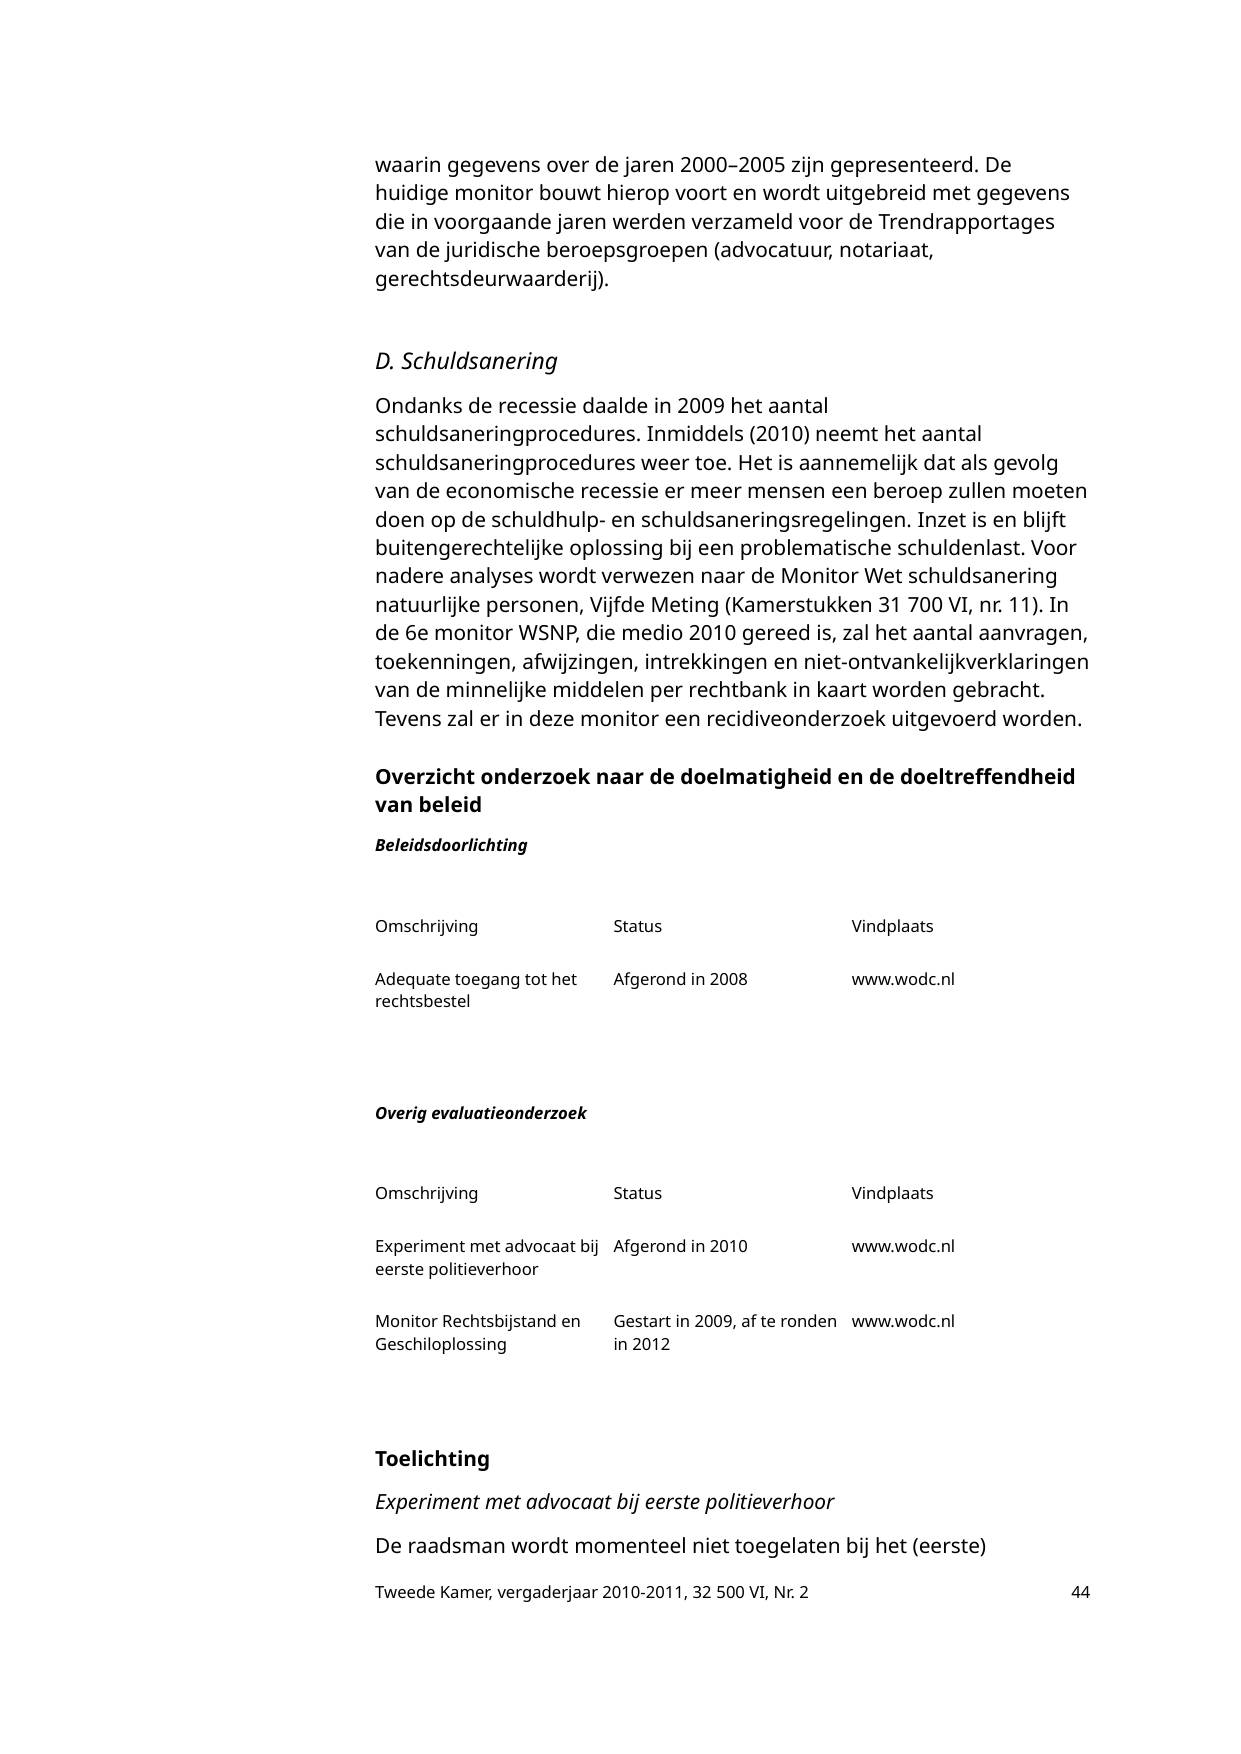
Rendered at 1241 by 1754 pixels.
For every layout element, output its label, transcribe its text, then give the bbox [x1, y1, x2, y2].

table_cell Experiment met advocaat bij eerste politieverhoor [375, 1235, 613, 1310]
table_cell Adequate toegang tot het rechtsbestel [375, 968, 613, 1043]
table_cell Afgerond in 2008 [613, 968, 852, 1043]
text Overig evaluatieonderzoek [375, 1101, 1090, 1124]
text waarin gegevens over de jaren 2000–2005 zijn gepresenteerd. De huidige monitor bouwt hierop voort en wordt uitgebreid met gegevens die in voorgaande jaren werden verzameld voor de Trendrapportages van de juridische beroepsgroepen (advocatuur, notariaat, gerechtsdeurwaarderij). [375, 150, 1090, 292]
text De raadsman wordt momenteel niet toegelaten bij het (eerste) [375, 1531, 1090, 1559]
text Overzicht onderzoek naar de doelmatigheid en de doeltreffendheid van beleid [375, 762, 1090, 819]
table_header Omschrijving [375, 1182, 613, 1234]
table_cell Afgerond in 2010 [613, 1235, 852, 1310]
table_header Status [613, 1182, 852, 1234]
text Experiment met advocaat bij eerste politieverhoor [375, 1487, 1090, 1516]
table_cell www.wodc.nl [852, 1235, 1090, 1310]
text Toelichting [375, 1444, 1090, 1472]
table_header Status [613, 915, 852, 967]
table_cell Gestart in 2009, af te ronden in 2012 [613, 1310, 852, 1385]
table_header Vindplaats [852, 1182, 1090, 1234]
text Beleidsdoorlichting [375, 834, 1090, 857]
table_cell www.wodc.nl [852, 968, 1090, 1043]
text Ondanks de recessie daalde in 2009 het aantal schuldsaneringprocedures. Inmiddels (2010) neemt het aantal schuldsaneringprocedures weer toe. Het is aannemelijk dat als gevolg van de economische recessie er meer mensen een beroep zullen moeten doen op de schuldhulp- en schuldsaneringsregelingen. Inzet is en blijft buitengerechtelijke oplossing bij een problematische schuldenlast. Voor nadere analyses wordt verwezen naar de Monitor Wet schuldsanering natuurlijke personen, Vijfde Meting (Kamerstukken 31 700 VI, nr. 11). In de 6e monitor WSNP, die medio 2010 gereed is, zal het aantal aanvragen, toekenningen, afwijzingen, intrekkingen en niet-ontvankelijkverklaringen van de minnelijke middelen per rechtbank in kaart worden gebracht. Tevens zal er in deze monitor een recidiveonderzoek uitgevoerd worden. [375, 391, 1090, 732]
subtitle D. Schuldsanering [375, 345, 1090, 376]
table_cell www.wodc.nl [852, 1310, 1090, 1385]
table_header Omschrijving [375, 915, 613, 967]
table_header Vindplaats [852, 915, 1090, 967]
table_cell Monitor Rechtsbijstand en Geschiloplossing [375, 1310, 613, 1385]
